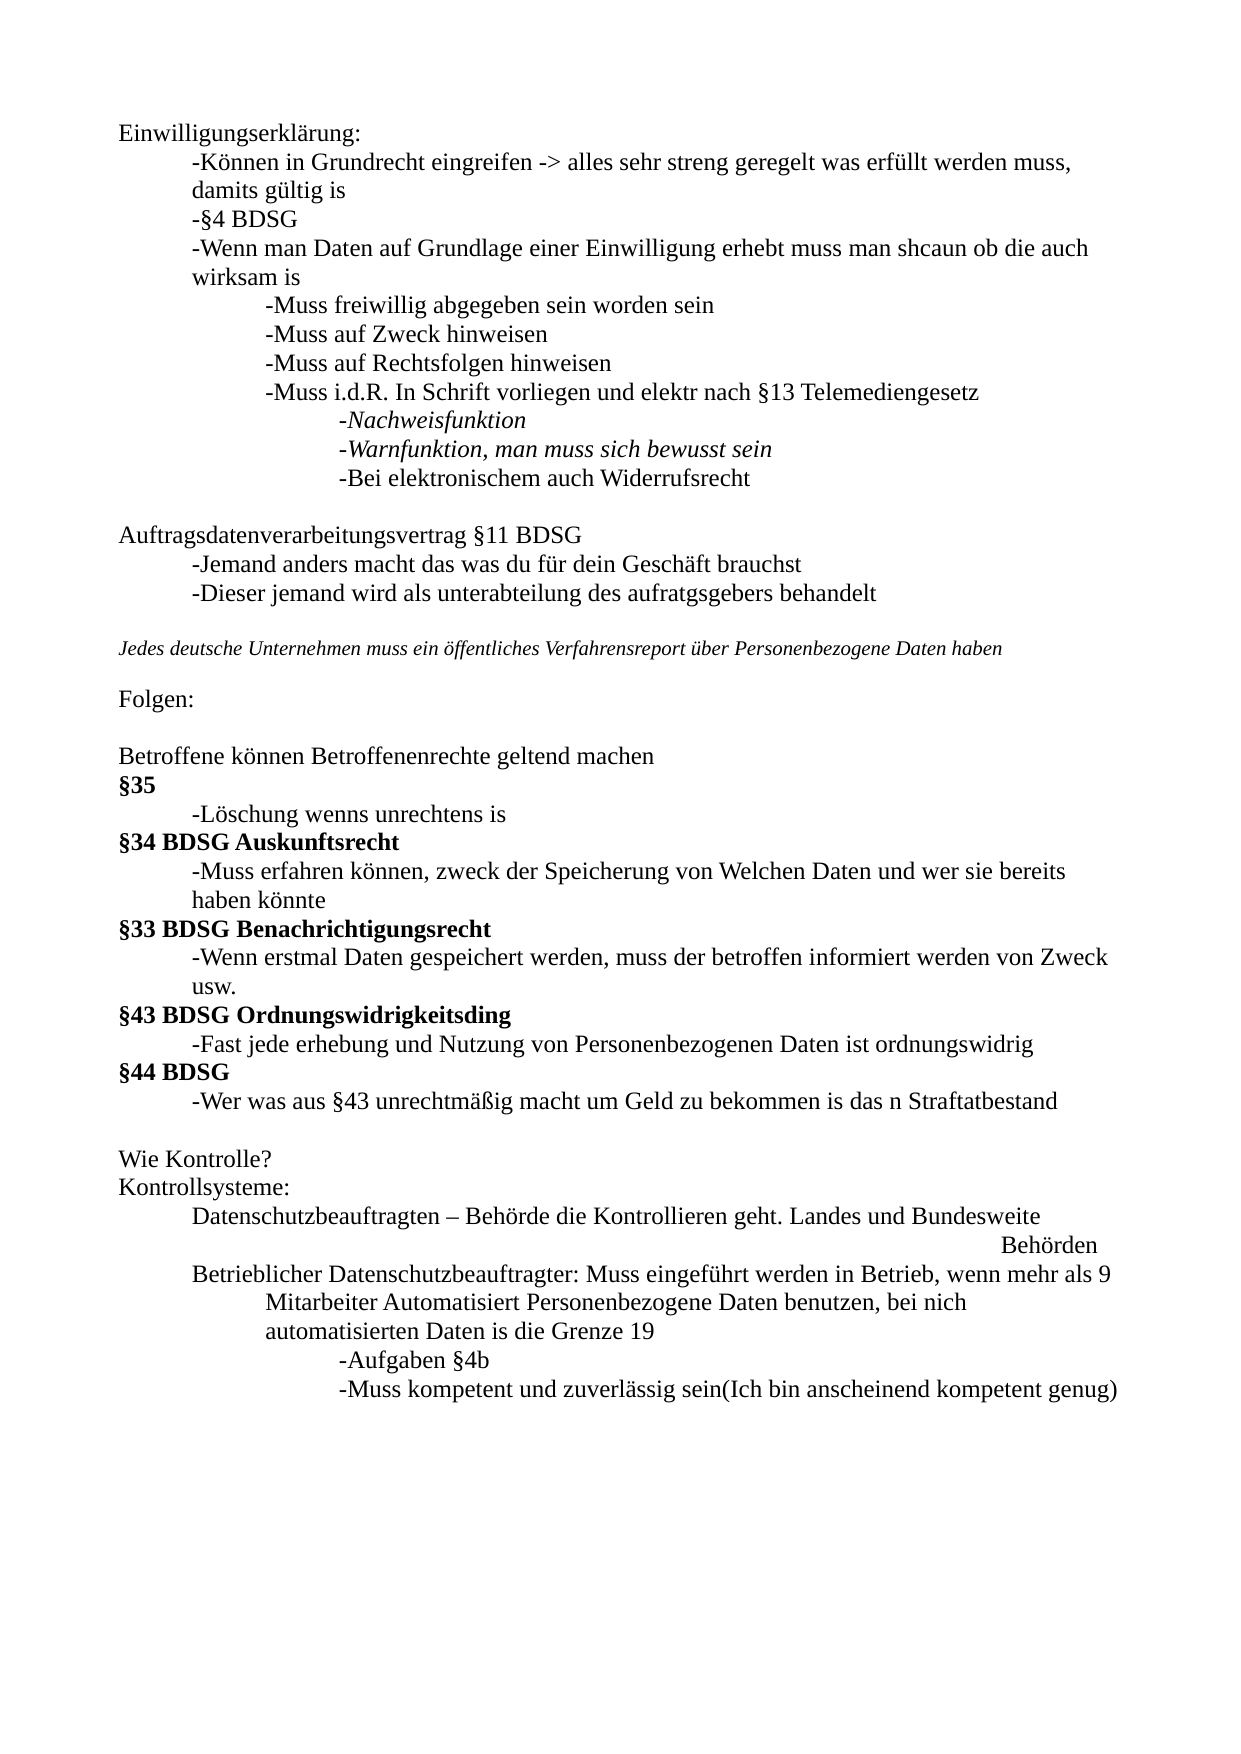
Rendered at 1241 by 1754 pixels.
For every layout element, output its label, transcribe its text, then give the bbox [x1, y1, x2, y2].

text Folgen: [118, 684, 1122, 712]
text -Muss i.d.R. In Schrift vorliegen und elektr nach §13 Telemediengesetz [118, 377, 1122, 406]
text -Muss freiwillig abgegeben sein worden sein [118, 291, 1122, 319]
text -Aufgaben §4b [118, 1345, 1122, 1374]
text -Muss auf Rechtsfolgen hinweisen [118, 348, 1122, 377]
text -Jemand anders macht das was du für dein Geschäft brauchst [118, 549, 1122, 578]
text -Bei elektronischem auch Widerrufsrecht [118, 463, 1122, 492]
text §33 BDSG Benachrichtigungsrecht [118, 914, 1122, 942]
text Datenschutzbeauftragten – Behörde die Kontrollieren geht. Landes und Bundesweite Behörden [118, 1201, 1122, 1259]
text -Dieser jemand wird als unterabteilung des aufratgsgebers behandelt [118, 578, 1122, 607]
text §44 BDSG [118, 1057, 1122, 1086]
text -Wenn man Daten auf Grundlage einer Einwilligung erhebt muss man shcaun ob die auch wirksam is [118, 233, 1122, 291]
text Jedes deutsche Unternehmen muss ein öffentliches Verfahrensreport über Personenbezogene Daten haben [118, 636, 1122, 660]
text §43 BDSG Ordnungswidrigkeitsding [118, 1000, 1122, 1029]
text Einwilligungserklärung: [118, 118, 1122, 147]
text -Wenn erstmal Daten gespeichert werden, muss der betroffen informiert werden von Zweck usw. [118, 942, 1122, 1000]
text -Fast jede erhebung und Nutzung von Personenbezogenen Daten ist ordnungswidrig [118, 1029, 1122, 1057]
text -Muss erfahren können, zweck der Speicherung von Welchen Daten und wer sie bereits haben könnte [118, 856, 1122, 914]
text Betrieblicher Datenschutzbeauftragter: Muss eingeführt werden in Betrieb, wenn mehr als 9 Mitarbeiter Automatisiert Personenbezogene Daten benutzen, bei nich automatisierten Daten is die Grenze 19 [118, 1259, 1122, 1345]
text -Warnfunktion, man muss sich bewusst sein [118, 434, 1122, 463]
text -Nachweisfunktion [118, 406, 1122, 434]
text -Wer was aus §43 unrechtmäßig macht um Geld zu bekommen is das n Straftatbestand [118, 1086, 1122, 1115]
text -Muss kompetent und zuverlässig sein(Ich bin anscheinend kompetent genug) [118, 1374, 1122, 1402]
text Kontrollsysteme: [118, 1172, 1122, 1201]
text §35 [118, 770, 1122, 799]
text -Löschung wenns unrechtens is [118, 799, 1122, 827]
text Auftragsdatenverarbeitungsvertrag §11 BDSG [118, 521, 1122, 549]
text §34 BDSG Auskunftsrecht [118, 827, 1122, 856]
text -Muss auf Zweck hinweisen [118, 319, 1122, 348]
text -Können in Grundrecht eingreifen -> alles sehr streng geregelt was erfüllt werden muss, damits gültig is [118, 147, 1122, 204]
text Betroffene können Betroffenenrechte geltend machen [118, 741, 1122, 770]
text -§4 BDSG [118, 204, 1122, 233]
text Wie Kontrolle? [118, 1144, 1122, 1172]
